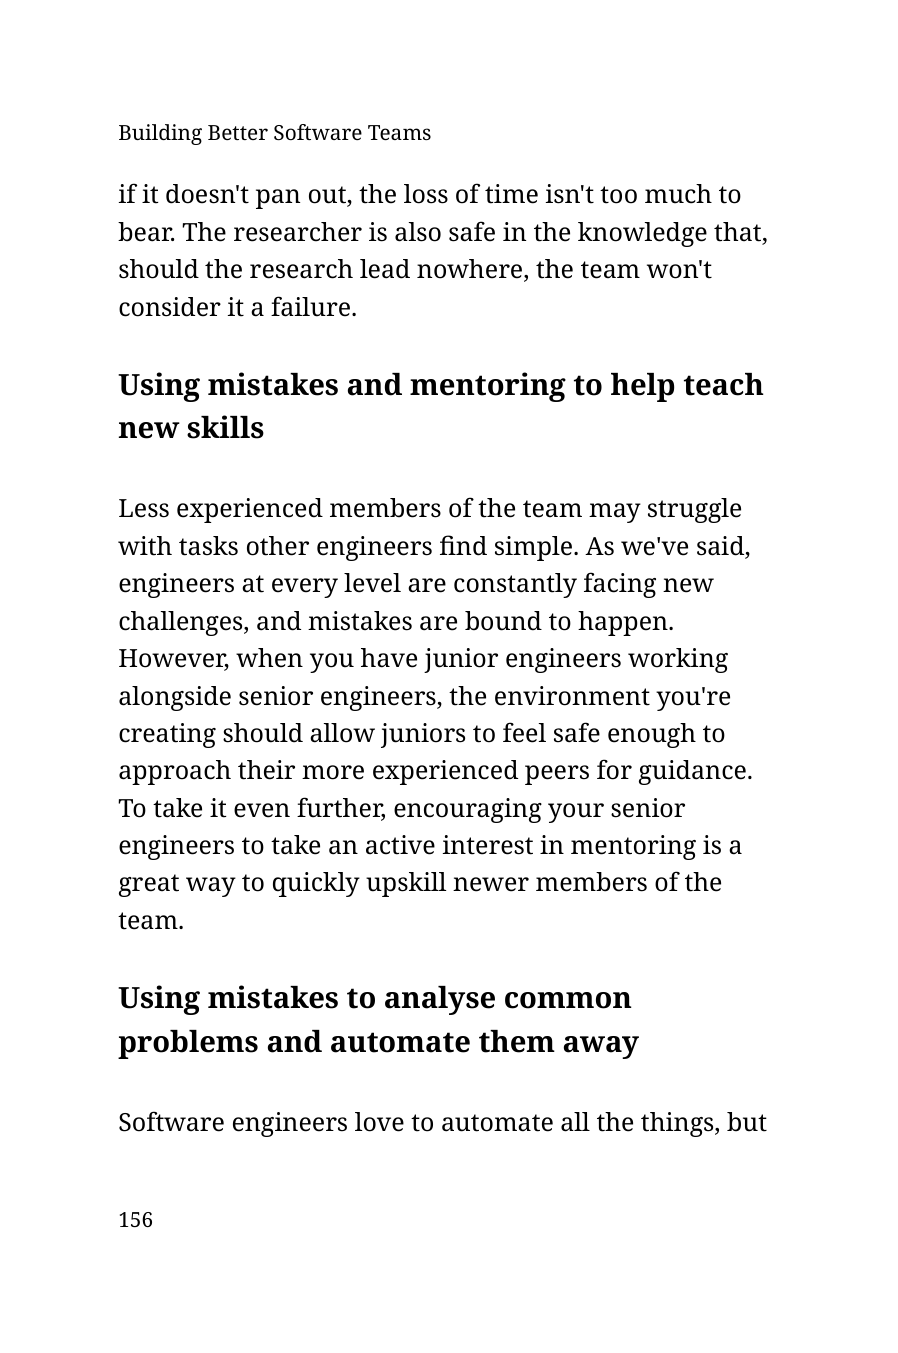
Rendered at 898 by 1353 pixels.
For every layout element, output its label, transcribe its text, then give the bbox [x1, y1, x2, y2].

text if it doesn't pan out, the loss of time isn't too much to bear. The researcher is also safe in the knowledge that, should the research lead nowhere, the team won't consider it a failure. [118, 177, 779, 323]
subtitle Using mistakes to analyse common problems and automate them away [118, 977, 779, 1061]
subtitle Using mistakes and mentoring to help teach new skills [118, 364, 779, 447]
text Software engineers love to automate all the things, but [118, 1104, 779, 1138]
text Less experienced members of the team may struggle with tasks other engineers find simple. As we've said, engineers at every level are constantly facing new challenges, and mistakes are bound to happen. However, when you have junior engineers working alongside senior engineers, the environment you're creating should allow juniors to feel safe enough to approach their more experienced peers for guidance. To take it even further, encouraging your senior engineers to take an active interest in mentoring is a great way to quickly upskill newer members of the team. [118, 491, 779, 937]
